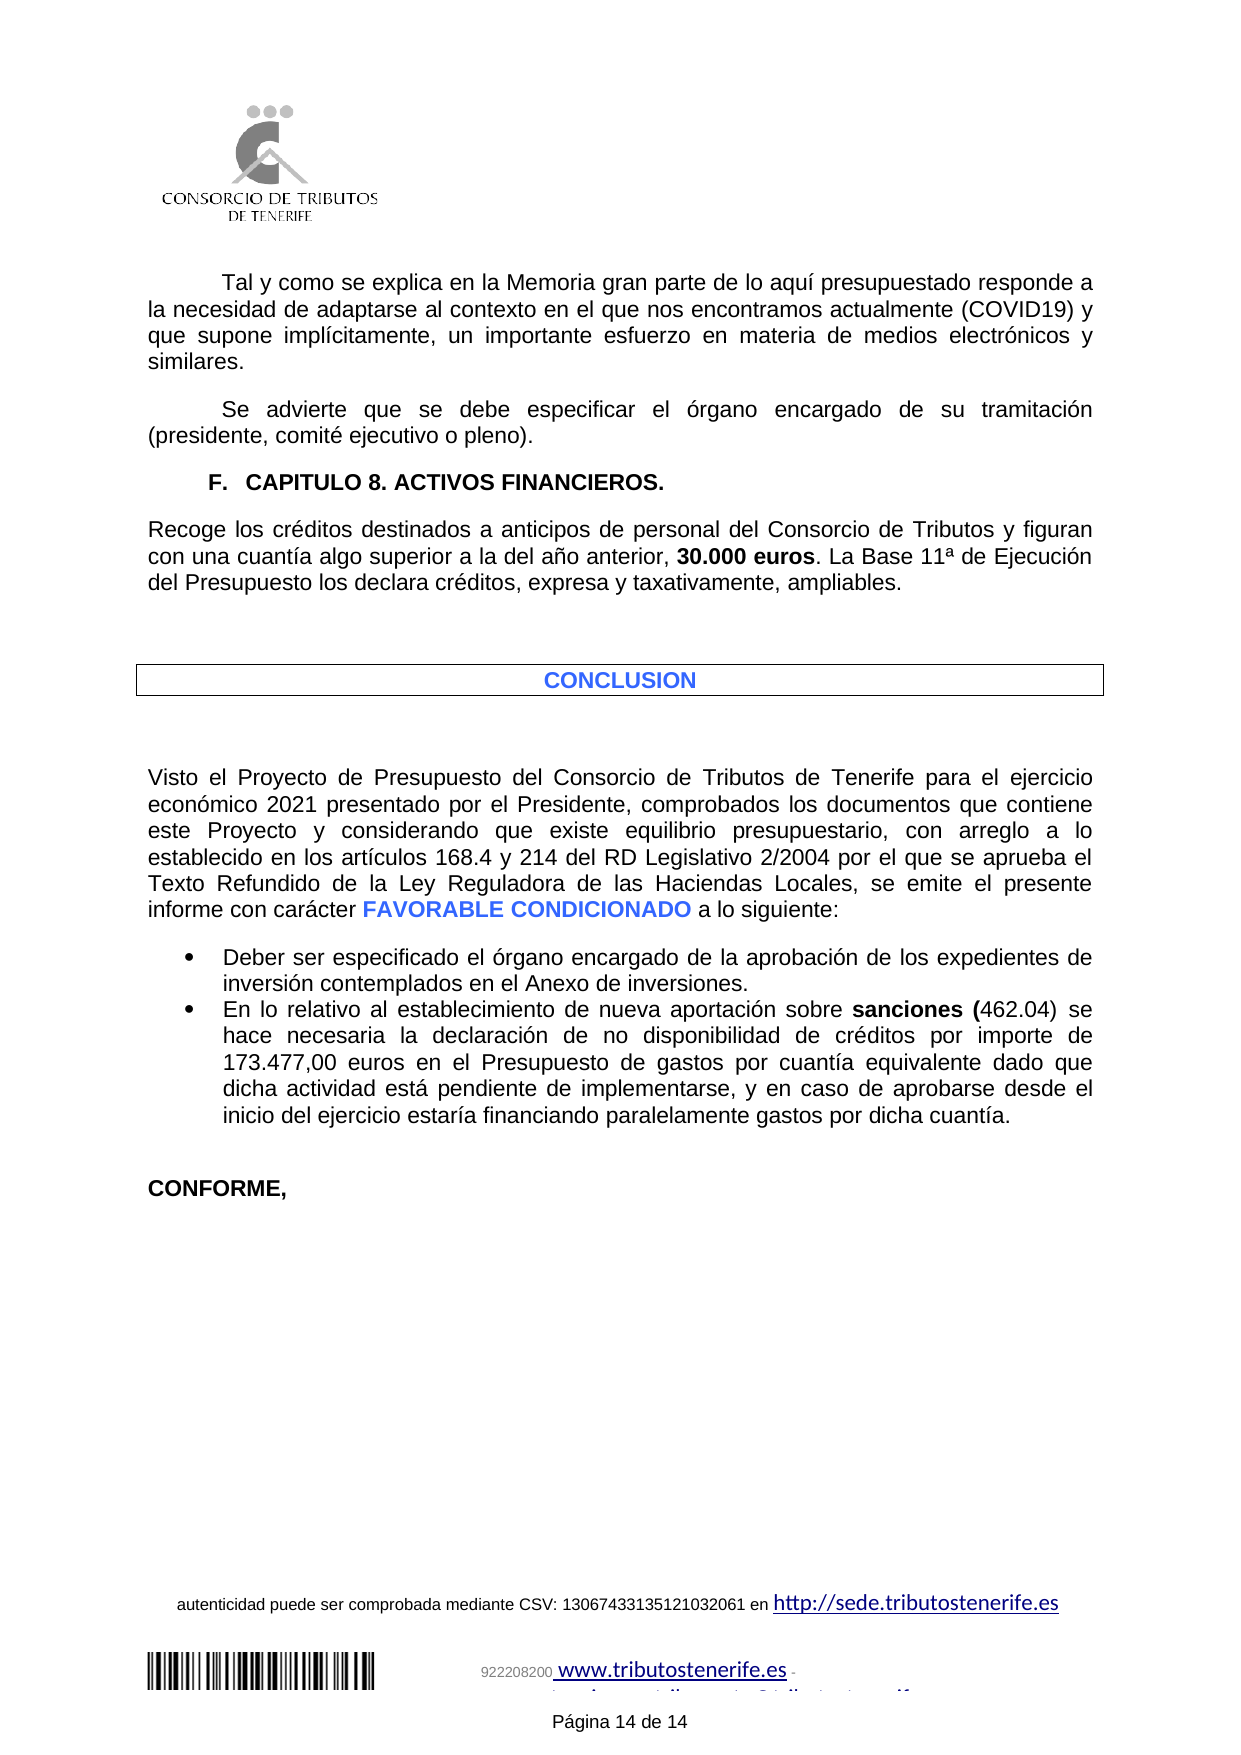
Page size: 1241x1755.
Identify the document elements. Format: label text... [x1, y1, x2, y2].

text Recoge los créditos destinados a anticipos de personal del Consorcio de Tributos y figuran con una cuantía algo superior a la del año anterior, 30.000 euros. La Base 11ª de Ejecución del Presupuesto los declara créditos, expresa y taxativamente, ampliables. [148, 516, 1093, 596]
list En lo relativo al establecimiento de nueva aportación sobre sanciones (462.04) se hace necesaria la declaración de no disponibilidad de créditos por importe de 173.477,00 euros en el Presupuesto de gastos por cuantía equivalente dado que dicha actividad está pendiente de implementarse, y en caso de aprobarse desde el inicio del ejercicio estaría financiando paralelamente gastos por dicha cuantía. [185, 996, 1093, 1128]
text CONFORME, [148, 1175, 1116, 1202]
list Deber ser especificado el órgano encargado de la aprobación de los expedientes de inversión contemplados en el Anexo de inversiones. [185, 943, 1093, 996]
text Visto el Proyecto de Presupuesto del Consorcio de Tributos de Tenerife para el ejercicio económico 2021 presentado por el Presidente, comprobados los documentos que contiene este Proyecto y considerando que existe equilibrio presupuestario, con arreglo a lo establecido en los artículos 168.4 y 214 del RD Legislativo 2/2004 por el que se aprueba el Texto Refundido de la Ley Reguladora de las Haciendas Locales, se emite el presente informe con carácter FAVORABLE CONDICIONADO a lo siguiente: [148, 764, 1093, 922]
text CONCLUSION [137, 667, 1103, 694]
list CAPITULO 8. ACTIVOS FINANCIEROS. [208, 469, 1116, 496]
text Tal y como se explica en la Memoria gran parte de lo aquí presupuestado responde a la necesidad de adaptarse al contexto en el que nos encontramos actualmente (COVID19) y que supone implícitamente, un importante esfuerzo en materia de medios electrónicos y similares. [148, 269, 1093, 374]
text Se advierte que se debe especificar el órgano encargado de su tramitación (presidente, comité ejecutivo o pleno). [148, 396, 1093, 448]
